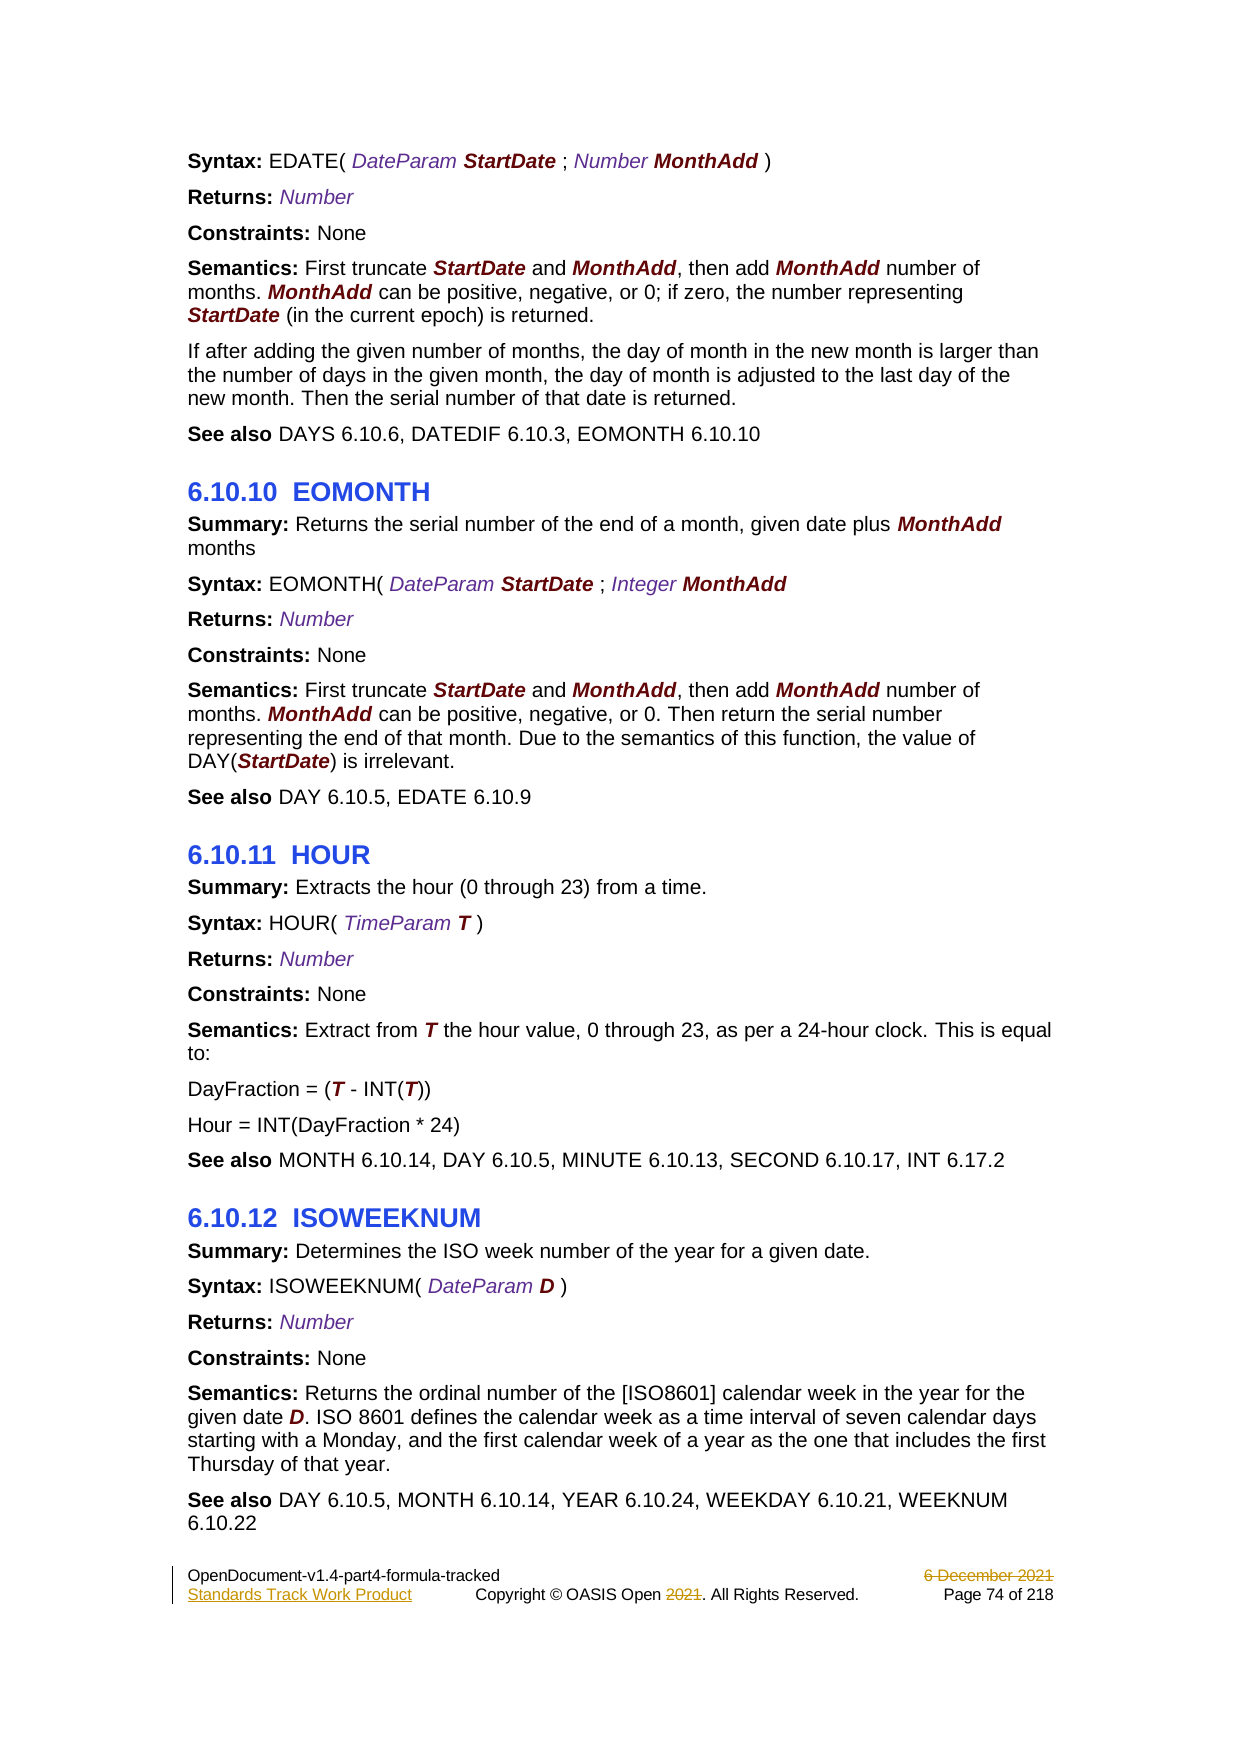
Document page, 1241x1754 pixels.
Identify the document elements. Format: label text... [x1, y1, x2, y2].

text Semantics: Extract from T the hour value, 0 through 23, as per a 24-hour clock. This is equal to: [187, 1018, 1053, 1065]
text Returns: Number [187, 947, 1053, 971]
subtitle EOMONTH [187, 477, 1053, 507]
text Syntax: EDATE( DateParam StartDate ; Number MonthAdd ) [187, 150, 1053, 173]
text Returns: Number [187, 1311, 1053, 1334]
text Semantics: First truncate StartDate and MonthAdd, then add MonthAdd number of months. MonthAdd can be positive, negative, or 0. Then return the serial number representing the end of that month. Due to the semantics of this function, the value of DAY(StartDate) is irrelevant. [187, 679, 1053, 773]
text Constraints: None [187, 1346, 1053, 1370]
text Semantics: First truncate StartDate and MonthAdd, then add MonthAdd number of months. MonthAdd can be positive, negative, or 0; if zero, the number representing StartDate (in the current epoch) is returned. [187, 257, 1053, 327]
subtitle HOUR [187, 840, 1053, 870]
text DayFraction = (T - INT(T)) [187, 1077, 1053, 1101]
text Constraints: None [187, 221, 1053, 245]
text Constraints: None [187, 983, 1053, 1006]
subtitle ISOWEEKNUM [187, 1203, 1053, 1233]
text See also DAYS 6.10.6, DATEDIF 6.10.3, EOMONTH 6.10.10 [187, 422, 1053, 446]
text Returns: Number [187, 186, 1053, 209]
text Syntax: HOUR( TimeParam T ) [187, 911, 1053, 935]
text Semantics: Returns the ordinal number of the [ISO8601] calendar week in the year for the given date D. ISO 8601 defines the calendar week as a time interval of seven calendar days starting with a Monday, and the first calendar week of a year as the one that includes the first Thursday of that year. [187, 1382, 1053, 1476]
text Hour = INT(DayFraction * 24) [187, 1113, 1053, 1137]
text Syntax: EOMONTH( DateParam StartDate ; Integer MonthAdd [187, 572, 1053, 596]
text If after adding the given number of months, the day of month in the new month is larger than the number of days in the given month, the day of month is adjusted to the last day of the new month. Then the serial number of that date is returned. [187, 339, 1053, 410]
text Summary: Determines the ISO week number of the year for a given date. [187, 1239, 1053, 1263]
text Summary: Returns the serial number of the end of a month, given date plus MonthAdd months [187, 513, 1053, 560]
text See also MONTH 6.10.14, DAY 6.10.5, MINUTE 6.10.13, SECOND 6.10.17, INT 6.17.2 [187, 1149, 1053, 1172]
text See also DAY 6.10.5, MONTH 6.10.14, YEAR 6.10.24, WEEKDAY 6.10.21, WEEKNUM 6.10.22 [187, 1488, 1053, 1535]
text Returns: Number [187, 608, 1053, 631]
text Syntax: ISOWEEKNUM( DateParam D ) [187, 1275, 1053, 1298]
text See also DAY 6.10.5, EDATE 6.10.9 [187, 785, 1053, 809]
text Constraints: None [187, 643, 1053, 667]
text Summary: Extracts the hour (0 through 23) from a time. [187, 876, 1053, 899]
